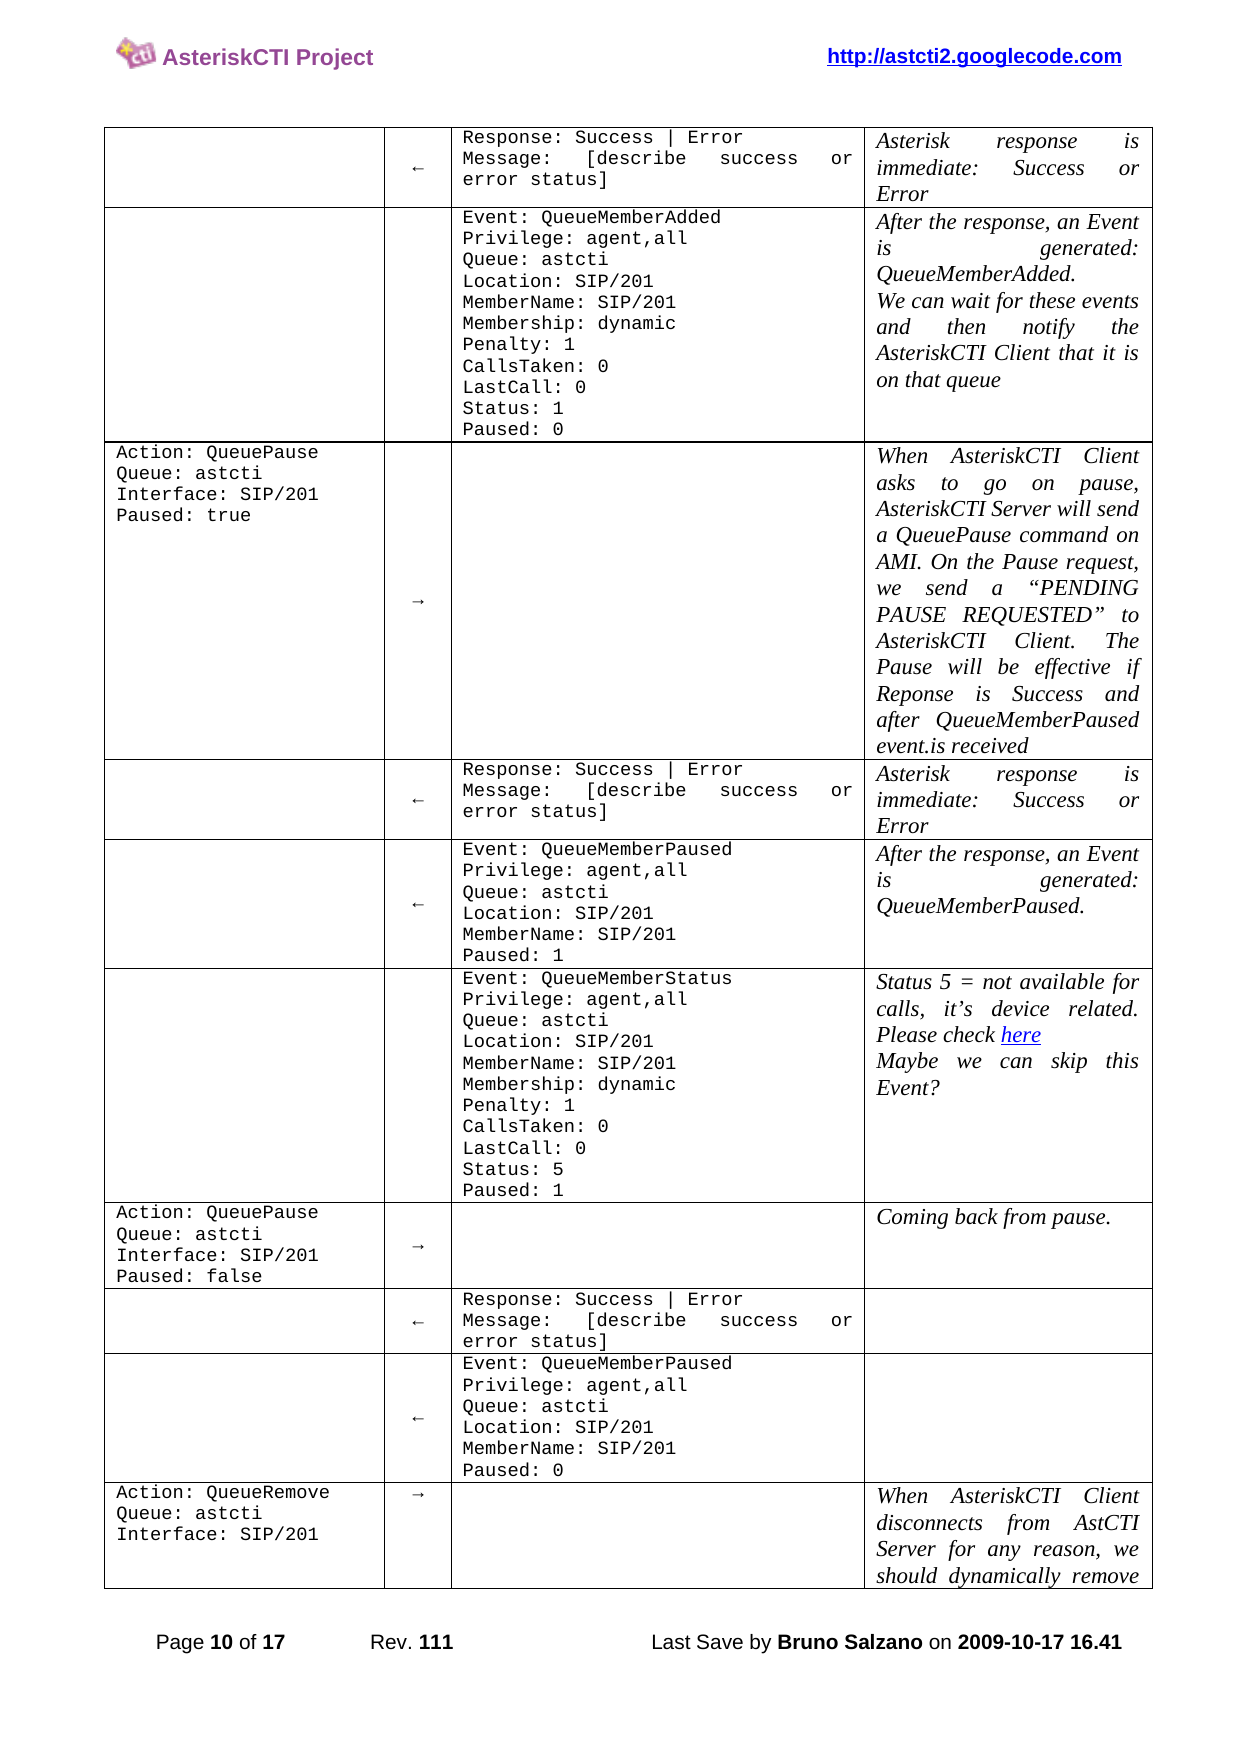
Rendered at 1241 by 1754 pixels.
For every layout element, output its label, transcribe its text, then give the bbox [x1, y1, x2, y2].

table_cell Response: Success | Error Message: [describe success or error status] [452, 128, 864, 207]
table_cell When AsteriskCTI Client disconnects from AstCTI Server for any reason, we should dynamically remove [865, 1483, 1152, 1588]
table_cell Coming back from pause. [865, 1203, 1152, 1288]
table_cell [452, 1203, 864, 1288]
table_cell [105, 1289, 384, 1353]
table_cell [452, 443, 864, 759]
table_cell ← [385, 1354, 451, 1482]
table_cell Action: QueuePause Queue: astcti Interface: SIP/201 Paused: false [105, 1203, 384, 1288]
table_cell Action: QueuePause Queue: astcti Interface: SIP/201 Paused: true [105, 443, 384, 759]
table_cell [452, 1483, 864, 1588]
table_cell [385, 208, 451, 441]
table_cell [385, 969, 451, 1202]
table_cell Response: Success | Error Message: [describe success or error status] [452, 1289, 864, 1353]
table_cell ← [385, 128, 451, 207]
table_cell Event: QueueMemberStatus Privilege: agent,all Queue: astcti Location: SIP/201 MemberName: SIP/201 Membership: dynamic Penalty: 1 CallsTaken: 0 LastCall: 0 Status: 5 Paused: 1 [452, 969, 864, 1202]
table_cell [105, 1354, 384, 1482]
table_cell ← [385, 760, 451, 839]
table_cell [105, 760, 384, 839]
table_cell [105, 969, 384, 1202]
table_cell Status 5 = not available for calls, it’s device related. Please check here Maybe we can skip this Event? [865, 969, 1152, 1202]
table_cell [105, 128, 384, 207]
table_cell Asterisk response is immediate: Success or Error [865, 128, 1152, 207]
table_cell After the response, an Event is generated: QueueMemberAdded. We can wait for these events and then notify the AsteriskCTI Client that it is on that queue [865, 208, 1152, 441]
table_cell Asterisk response is immediate: Success or Error [865, 760, 1152, 839]
table_cell [105, 208, 384, 441]
table_cell Event: QueueMemberPaused Privilege: agent,all Queue: astcti Location: SIP/201 MemberName: SIP/201 Paused: 0 [452, 1354, 864, 1482]
table_cell Response: Success | Error Message: [describe success or error status] [452, 760, 864, 839]
table_cell Event: QueueMemberPaused Privilege: agent,all Queue: astcti Location: SIP/201 MemberName: SIP/201 Paused: 1 [452, 840, 864, 967]
table_cell [865, 1354, 1152, 1482]
picture [116, 34, 157, 74]
table_cell → [385, 1483, 451, 1588]
table_cell Action: QueueRemove Queue: astcti Interface: SIP/201 [105, 1483, 384, 1588]
table_cell [105, 840, 384, 967]
table_cell → [385, 443, 451, 759]
table_cell After the response, an Event is generated: QueueMemberPaused. [865, 840, 1152, 967]
table_cell Event: QueueMemberAdded Privilege: agent,all Queue: astcti Location: SIP/201 MemberName: SIP/201 Membership: dynamic Penalty: 1 CallsTaken: 0 LastCall: 0 Status: 1 Paused: 0 [452, 208, 864, 441]
table_cell ← [385, 840, 451, 967]
table_cell ← [385, 1289, 451, 1353]
table_cell [865, 1289, 1152, 1353]
table_cell When AsteriskCTI Client asks to go on pause, AsteriskCTI Server will send a QueuePause command on AMI. On the Pause request, we send a “PENDING PAUSE REQUESTED” to AsteriskCTI Client. The Pause will be effective if Reponse is Success and after QueueMemberPaused event.is received [865, 443, 1152, 759]
table_cell → [385, 1203, 451, 1288]
